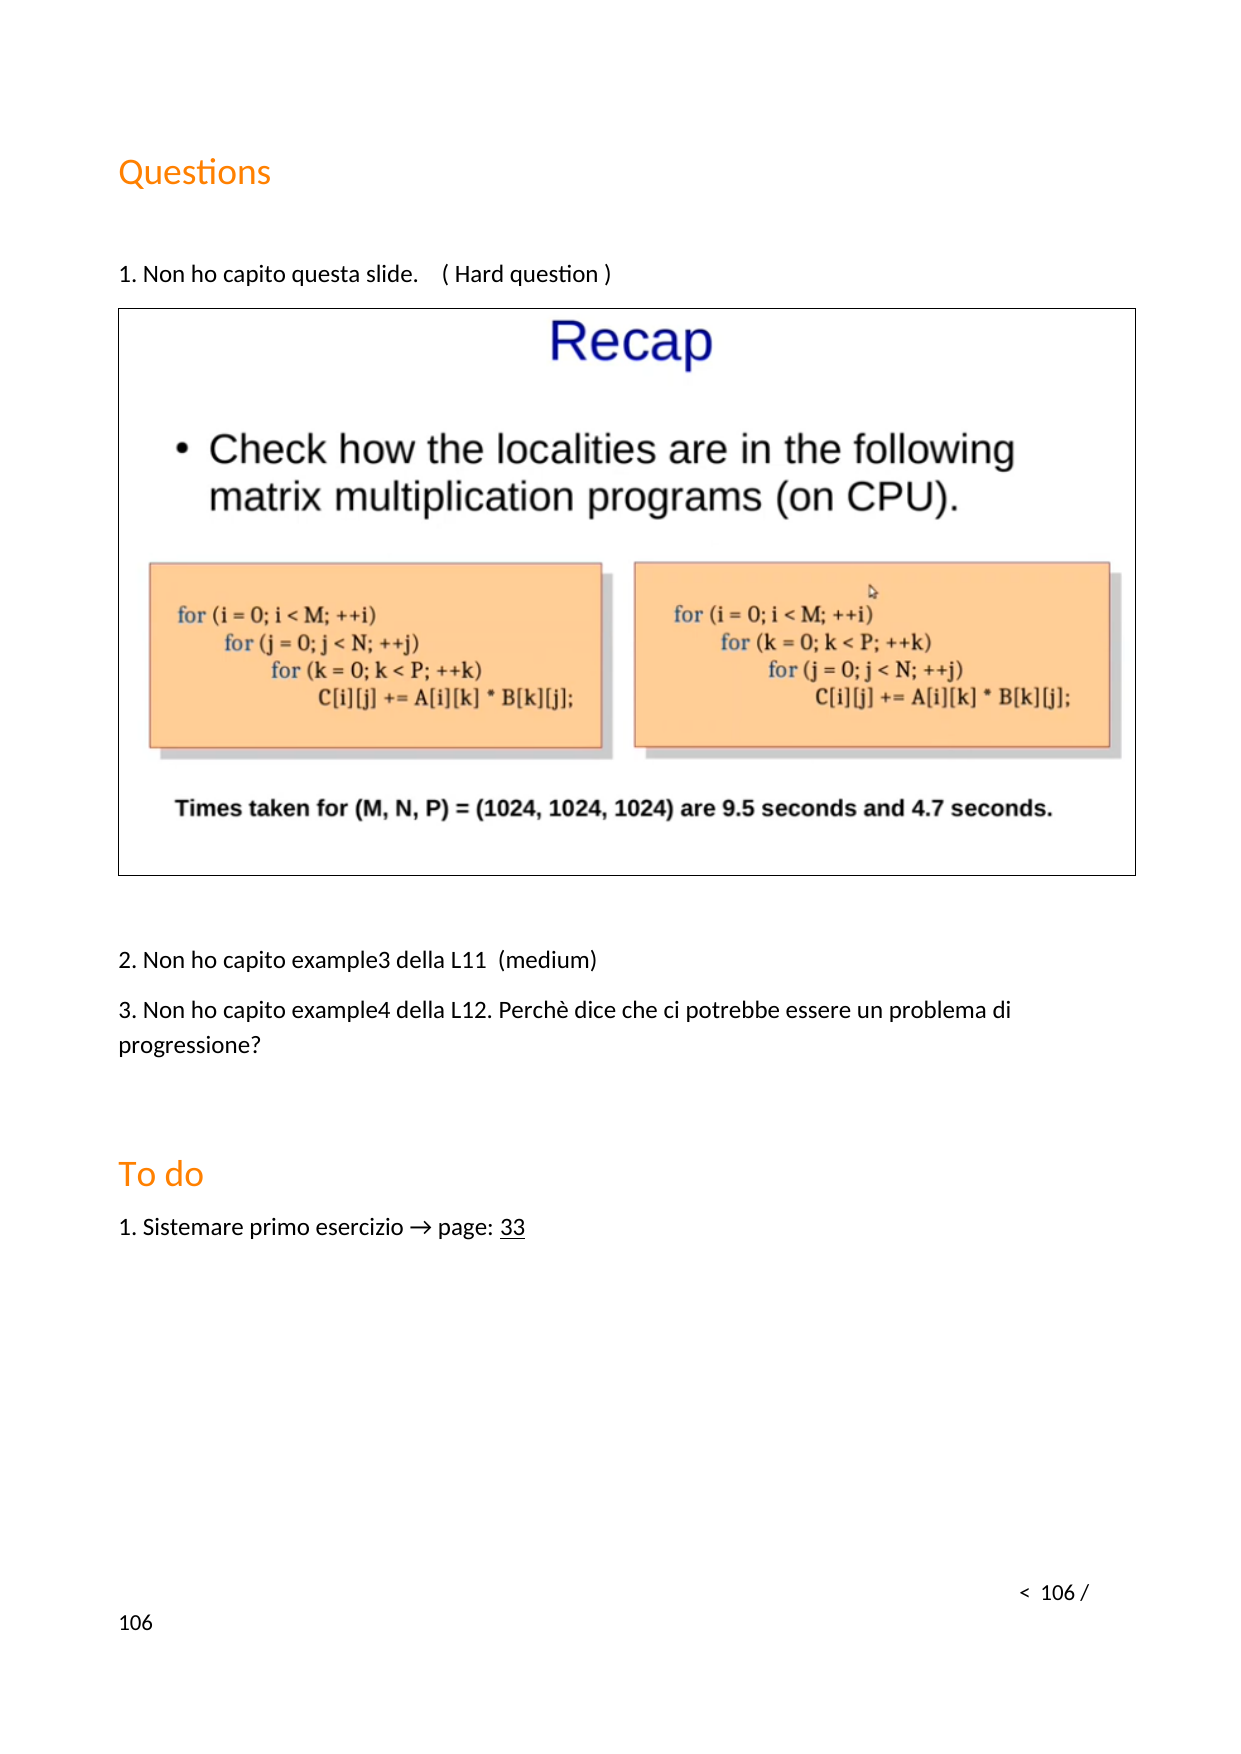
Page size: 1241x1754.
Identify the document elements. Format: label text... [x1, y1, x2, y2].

text 1. Sistemare primo esercizio → page: 33 [118, 1211, 1122, 1242]
subtitle Questions [118, 148, 1122, 193]
text 2. Non ho capito example3 della L11 (medium) [118, 944, 1122, 975]
subtitle To do [118, 1150, 1122, 1196]
text 3. Non ho capito example4 della L12. Perchè dice che ci potrebbe essere un problema di progressione? [118, 994, 1122, 1059]
text 1. Non ho capito questa slide. ( Hard question ) [118, 259, 1122, 289]
picture [121, 311, 1132, 873]
